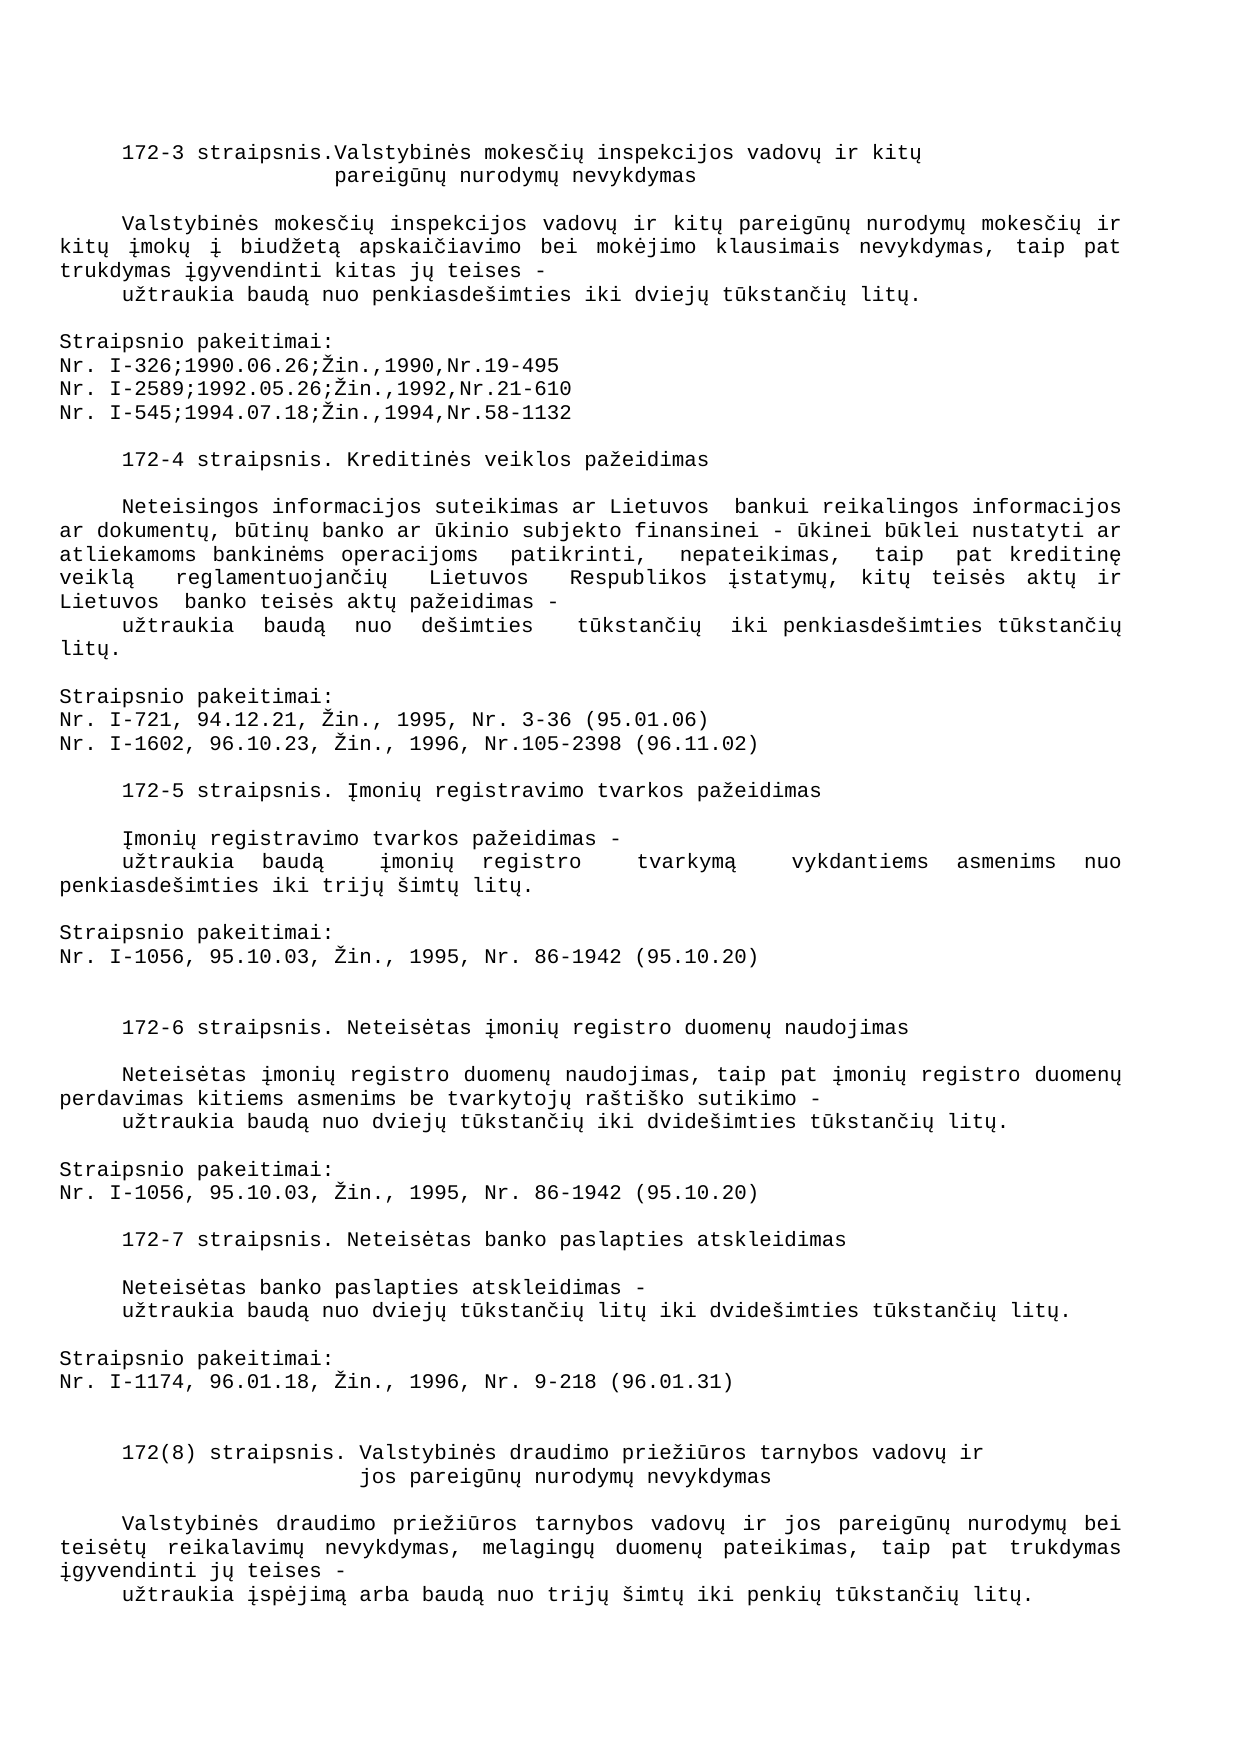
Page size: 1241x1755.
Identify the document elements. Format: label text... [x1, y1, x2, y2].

text Straipsnio pakeitimai: [59, 331, 1122, 354]
text 172-3 straipsnis.Valstybinės mokesčių inspekcijos vadovų ir kitų [59, 142, 1122, 165]
text jos pareigūnų nurodymų nevykdymas [59, 1466, 1122, 1489]
text Nr. I-545;1994.07.18;Žin.,1994,Nr.58-1132 [59, 402, 1122, 426]
text 172(8) straipsnis. Valstybinės draudimo priežiūros tarnybos vadovų ir [59, 1442, 1122, 1466]
text Straipsnio pakeitimai: [59, 1158, 1122, 1182]
text Valstybinės draudimo priežiūros tarnybos vadovų ir jos pareigūnų nurodymų bei teisėtų reikalavimų nevykdymas, melagingų duomenų pateikimas, taip pat trukdymas įgyvendinti jų teises - [59, 1513, 1122, 1584]
text Neteisėtas banko paslapties atskleidimas - [59, 1277, 1122, 1300]
text Nr. I-1602, 96.10.23, Žin., 1996, Nr.105-2398 (96.11.02) [59, 733, 1122, 757]
text Nr. I-1056, 95.10.03, Žin., 1995, Nr. 86-1942 (95.10.20) [59, 946, 1122, 969]
text 172-4 straipsnis. Kreditinės veiklos pažeidimas [59, 449, 1122, 473]
text užtraukia įspėjimą arba baudą nuo trijų šimtų iki penkių tūkstančių litų. [59, 1584, 1122, 1608]
text Nr. I-1174, 96.01.18, Žin., 1996, Nr. 9-218 (96.01.31) [59, 1371, 1122, 1395]
text 172-5 straipsnis. Įmonių registravimo tvarkos pažeidimas [59, 780, 1122, 804]
text Įmonių registravimo tvarkos pažeidimas - [59, 827, 1122, 851]
text 172-7 straipsnis. Neteisėtas banko paslapties atskleidimas [59, 1229, 1122, 1253]
text Valstybinės mokesčių inspekcijos vadovų ir kitų pareigūnų nurodymų mokesčių ir kitų įmokų į biudžetą apskaičiavimo bei mokėjimo klausimais nevykdymas, taip pat trukdymas įgyvendinti kitas jų teises - [59, 213, 1122, 284]
text Nr. I-721, 94.12.21, Žin., 1995, Nr. 3-36 (95.01.06) [59, 709, 1122, 733]
text Nr. I-326;1990.06.26;Žin.,1990,Nr.19-495 [59, 354, 1122, 378]
text pareigūnų nurodymų nevykdymas [59, 165, 1122, 189]
text Straipsnio pakeitimai: [59, 922, 1122, 946]
text Straipsnio pakeitimai: [59, 1348, 1122, 1371]
text Nr. I-1056, 95.10.03, Žin., 1995, Nr. 86-1942 (95.10.20) [59, 1182, 1122, 1206]
text užtraukia baudą nuo dešimties tūkstančių iki penkiasdešimties tūkstančių litų. [59, 615, 1122, 662]
text 172-6 straipsnis. Neteisėtas įmonių registro duomenų naudojimas [59, 1017, 1122, 1040]
text Neteisingos informacijos suteikimas ar Lietuvos bankui reikalingos informacijos ar dokumentų, būtinų banko ar ūkinio subjekto finansinei - ūkinei būklei nustatyti ar atliekamoms bankinėms operacijoms patikrinti, nepateikimas, taip pat kreditinę veiklą reglamentuojančių Lietuvos Respublikos įstatymų, kitų teisės aktų ir Lietuvos banko teisės aktų pažeidimas - [59, 496, 1122, 615]
text Nr. I-2589;1992.05.26;Žin.,1992,Nr.21-610 [59, 378, 1122, 402]
text Neteisėtas įmonių registro duomenų naudojimas, taip pat įmonių registro duomenų perdavimas kitiems asmenims be tvarkytojų raštiško sutikimo - [59, 1064, 1122, 1111]
text užtraukia baudą įmonių registro tvarkymą vykdantiems asmenims nuo penkiasdešimties iki trijų šimtų litų. [59, 851, 1122, 898]
text užtraukia baudą nuo dviejų tūkstančių litų iki dvidešimties tūkstančių litų. [59, 1300, 1122, 1324]
text užtraukia baudą nuo dviejų tūkstančių iki dvidešimties tūkstančių litų. [59, 1111, 1122, 1135]
text užtraukia baudą nuo penkiasdešimties iki dviejų tūkstančių litų. [59, 284, 1122, 307]
text Straipsnio pakeitimai: [59, 686, 1122, 709]
